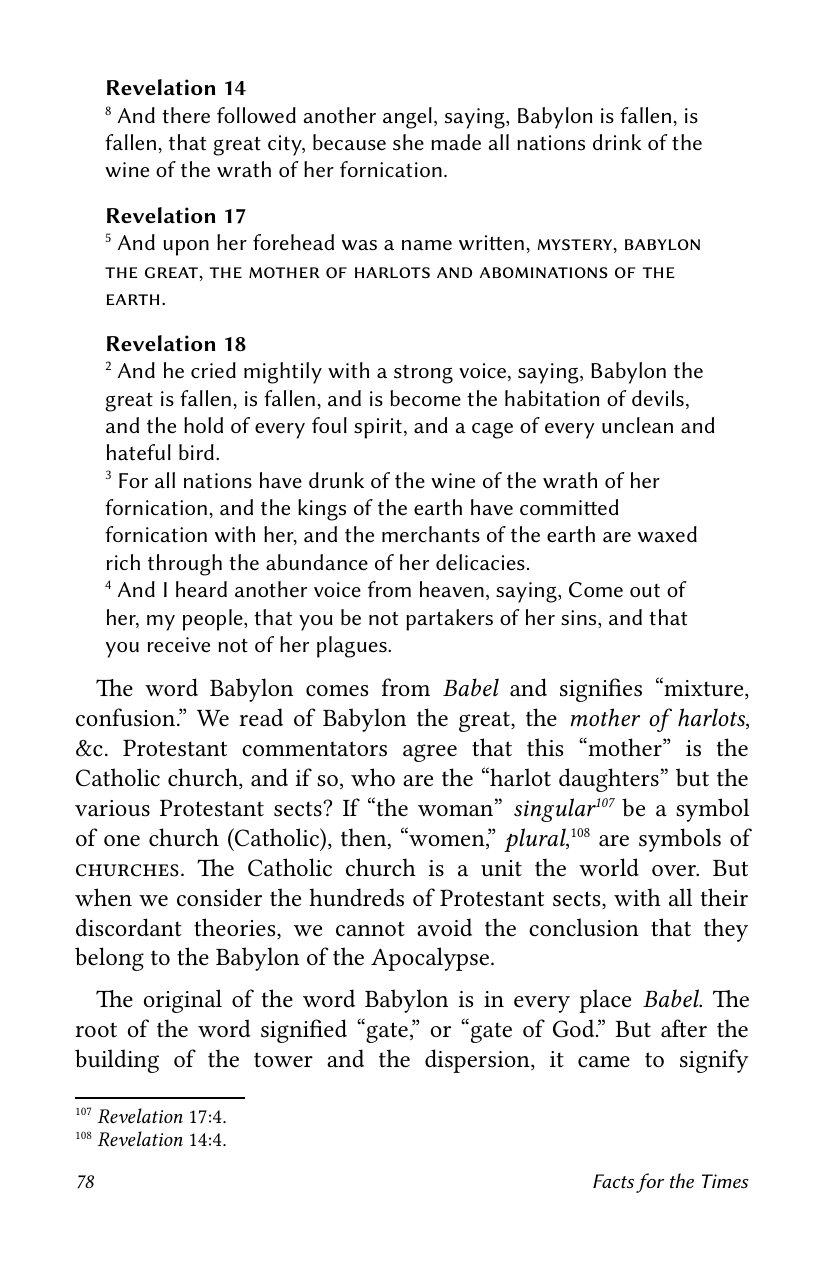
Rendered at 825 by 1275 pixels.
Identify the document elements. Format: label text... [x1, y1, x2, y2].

text Revelation 17 [105, 203, 750, 229]
text 5 And upon her forehead was a name written, MYSTERY, BABYLON THE GREAT, THE MOTHER OF HARLOTS AND ABOMINATIONS OF THE EARTH. [105, 230, 720, 311]
text Revelation 14 [105, 75, 750, 101]
text 4 And I heard another voice from heaven, saying, Come out of her, my people, that you be not partakers of her sins, and that you receive not of her plagues. [105, 577, 720, 658]
text The original of the word Babylon is in every place Babel. The root of the word signified “gate,” or “gate of God.” But after the building of the tower and the dispersion, it came to signify [75, 985, 750, 1074]
text The word Babylon comes from Babel and signifies “mixture, confusion.” We read of Babylon the great, the mother of harlots, &c. Protestant commentators agree that this “mother” is the Catholic church, and if so, who are the “harlot daughters” but the various Protestant sects? If “the woman” singular be a symbol of one church (Catholic), then, “women,” plural, are symbols of churches. The Catholic church is a unit the world over. But when we consider the hundreds of Protestant sects, with all their discordant theories, we cannot avoid the conclusion that they belong to the Babylon of the Apocalypse. [75, 674, 750, 972]
text 3 For all nations have drunk of the wine of the wrath of her fornication, and the kings of the earth have committed fornication with her, and the merchants of the earth are waxed rich through the abundance of her delicacies. [105, 468, 720, 576]
text Revelation 17:4. [75, 1104, 750, 1128]
text 8 And there followed another angel, saying, Babylon is fallen, is fallen, that great city, because she made all nations drink of the wine of the wrath of her fornication. [105, 103, 720, 183]
text 2 And he cried mightily with a strong voice, saying, Babylon the great is fallen, is fallen, and is become the habitation of devils, and the hold of every foul spirit, and a cage of every unclean and hateful bird. [105, 358, 720, 466]
text Revelation 14:4. [75, 1128, 750, 1152]
text Revelation 18 [105, 330, 750, 357]
